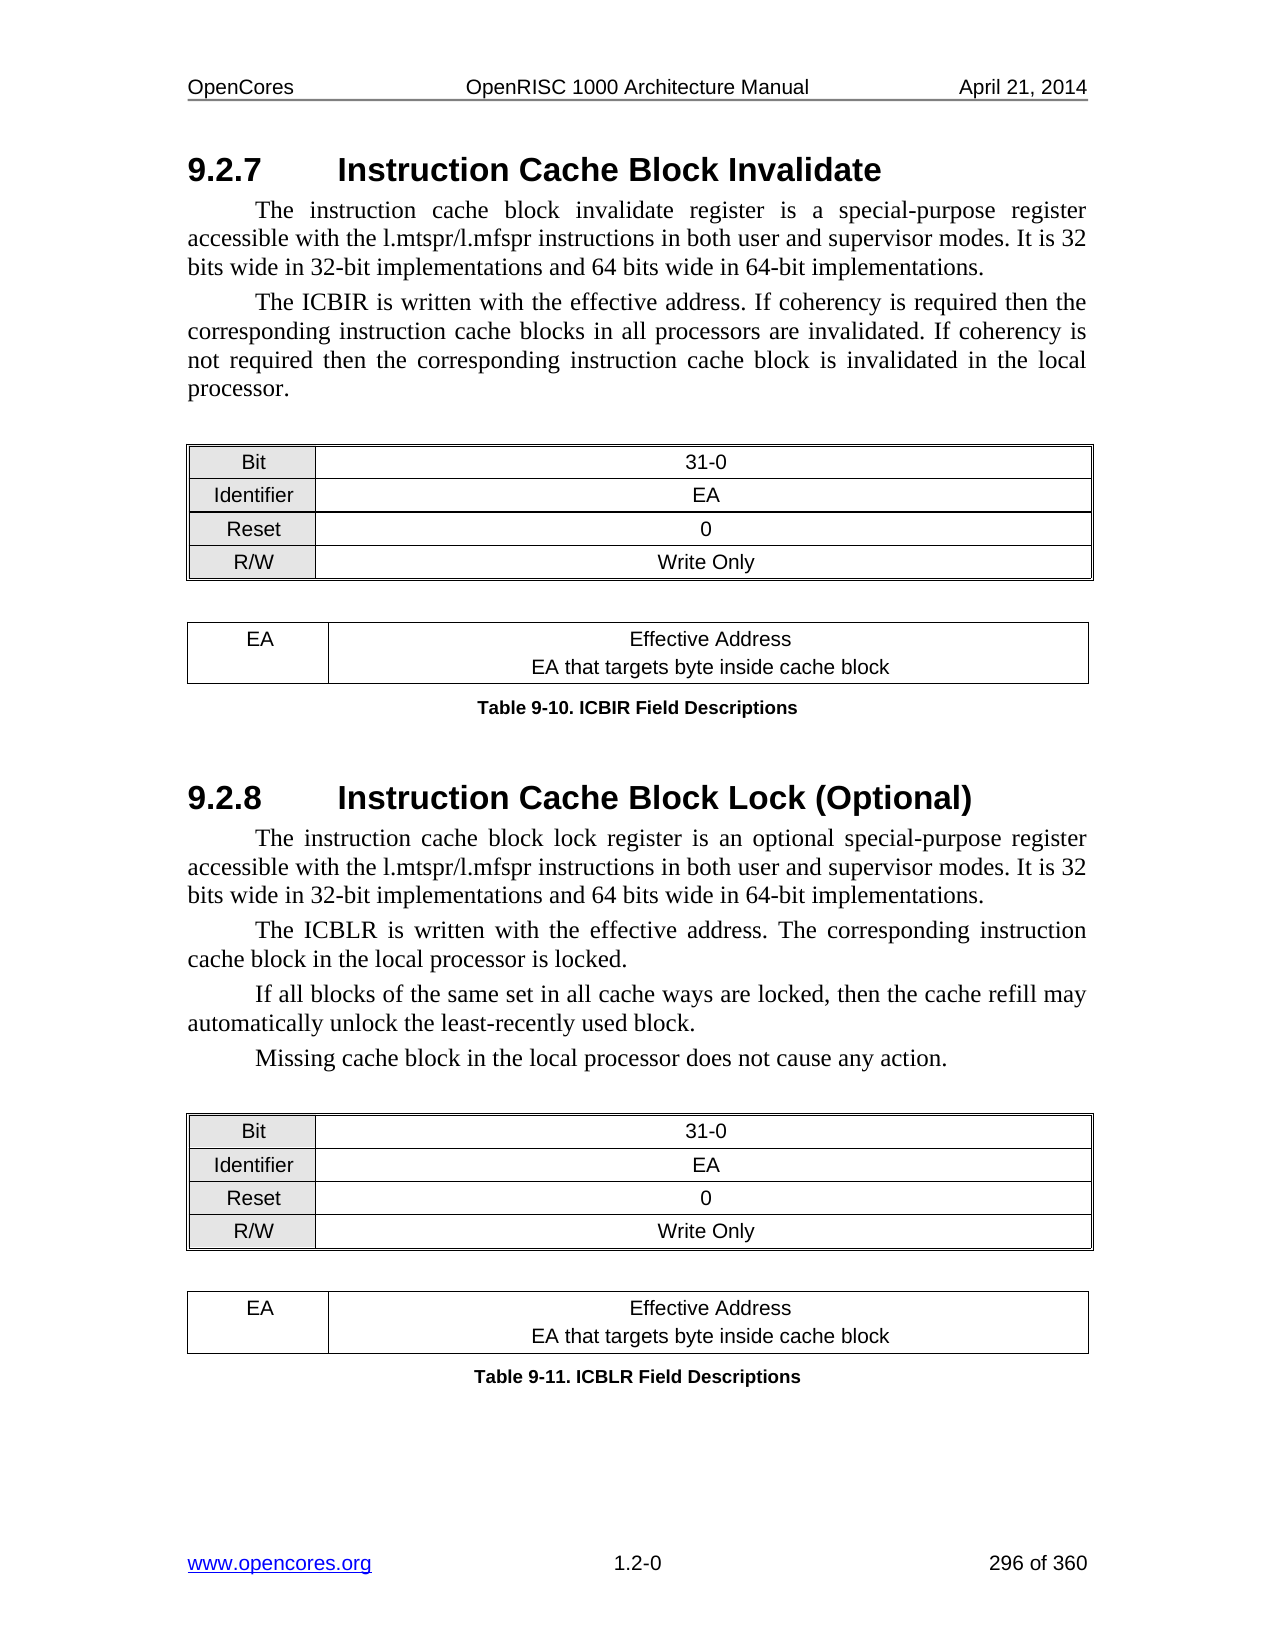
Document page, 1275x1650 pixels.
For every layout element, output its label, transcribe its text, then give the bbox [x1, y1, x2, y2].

text Missing cache block in the local processor does not cause any action. [187, 1043, 1087, 1072]
table_cell Identifier [190, 1149, 315, 1181]
subtitle Instruction Cache Block Lock (Optional) [187, 778, 1087, 817]
table_header 31-0 [316, 1116, 1091, 1147]
table_cell Reset [190, 513, 315, 545]
table_header EA [188, 623, 328, 683]
text Table 9-10. ICBIR Field Descriptions [187, 697, 1087, 718]
text Table 9-11. ICBLR Field Descriptions [187, 1366, 1087, 1387]
table_header EA [188, 1292, 328, 1352]
table_header Bit [190, 447, 315, 478]
text The instruction cache block invalidate register is a special-purpose register accessible with the l.mtspr/l.mfspr instructions in both user and supervisor modes. It is 32 bits wide in 32-bit implementations and 64 bits wide in 64-bit implementations. [187, 195, 1087, 281]
table_cell R/W [190, 546, 315, 578]
table_cell R/W [190, 1215, 315, 1247]
table_cell Identifier [190, 479, 315, 511]
table_cell 0 [316, 1182, 1091, 1214]
table_cell Reset [190, 1182, 315, 1214]
table_cell Write Only [316, 1215, 1091, 1247]
text The instruction cache block lock register is an optional special-purpose register accessible with the l.mtspr/l.mfspr instructions in both user and supervisor modes. It is 32 bits wide in 32-bit implementations and 64 bits wide in 64-bit implementations. [187, 823, 1087, 909]
text The ICBLR is written with the effective address. The corresponding instruction cache block in the local processor is locked. [187, 915, 1087, 973]
table_cell 0 [316, 513, 1091, 545]
table_header Effective Address EA that targets byte inside cache block [329, 623, 1088, 683]
subtitle Instruction Cache Block Invalidate [187, 150, 1087, 188]
table_cell EA [316, 479, 1091, 511]
text If all blocks of the same set in all cache ways are locked, then the cache refill may automatically unlock the least-recently used block. [187, 979, 1087, 1037]
table_header 31-0 [316, 447, 1091, 478]
table_header Effective Address EA that targets byte inside cache block [329, 1292, 1088, 1352]
text The ICBIR is written with the effective address. If coherency is required then the corresponding instruction cache blocks in all processors are invalidated. If coherency is not required then the corresponding instruction cache block is invalidated in the local processor. [187, 287, 1087, 402]
table_header Bit [190, 1116, 315, 1147]
table_cell EA [316, 1149, 1091, 1181]
table_cell Write Only [316, 546, 1091, 578]
